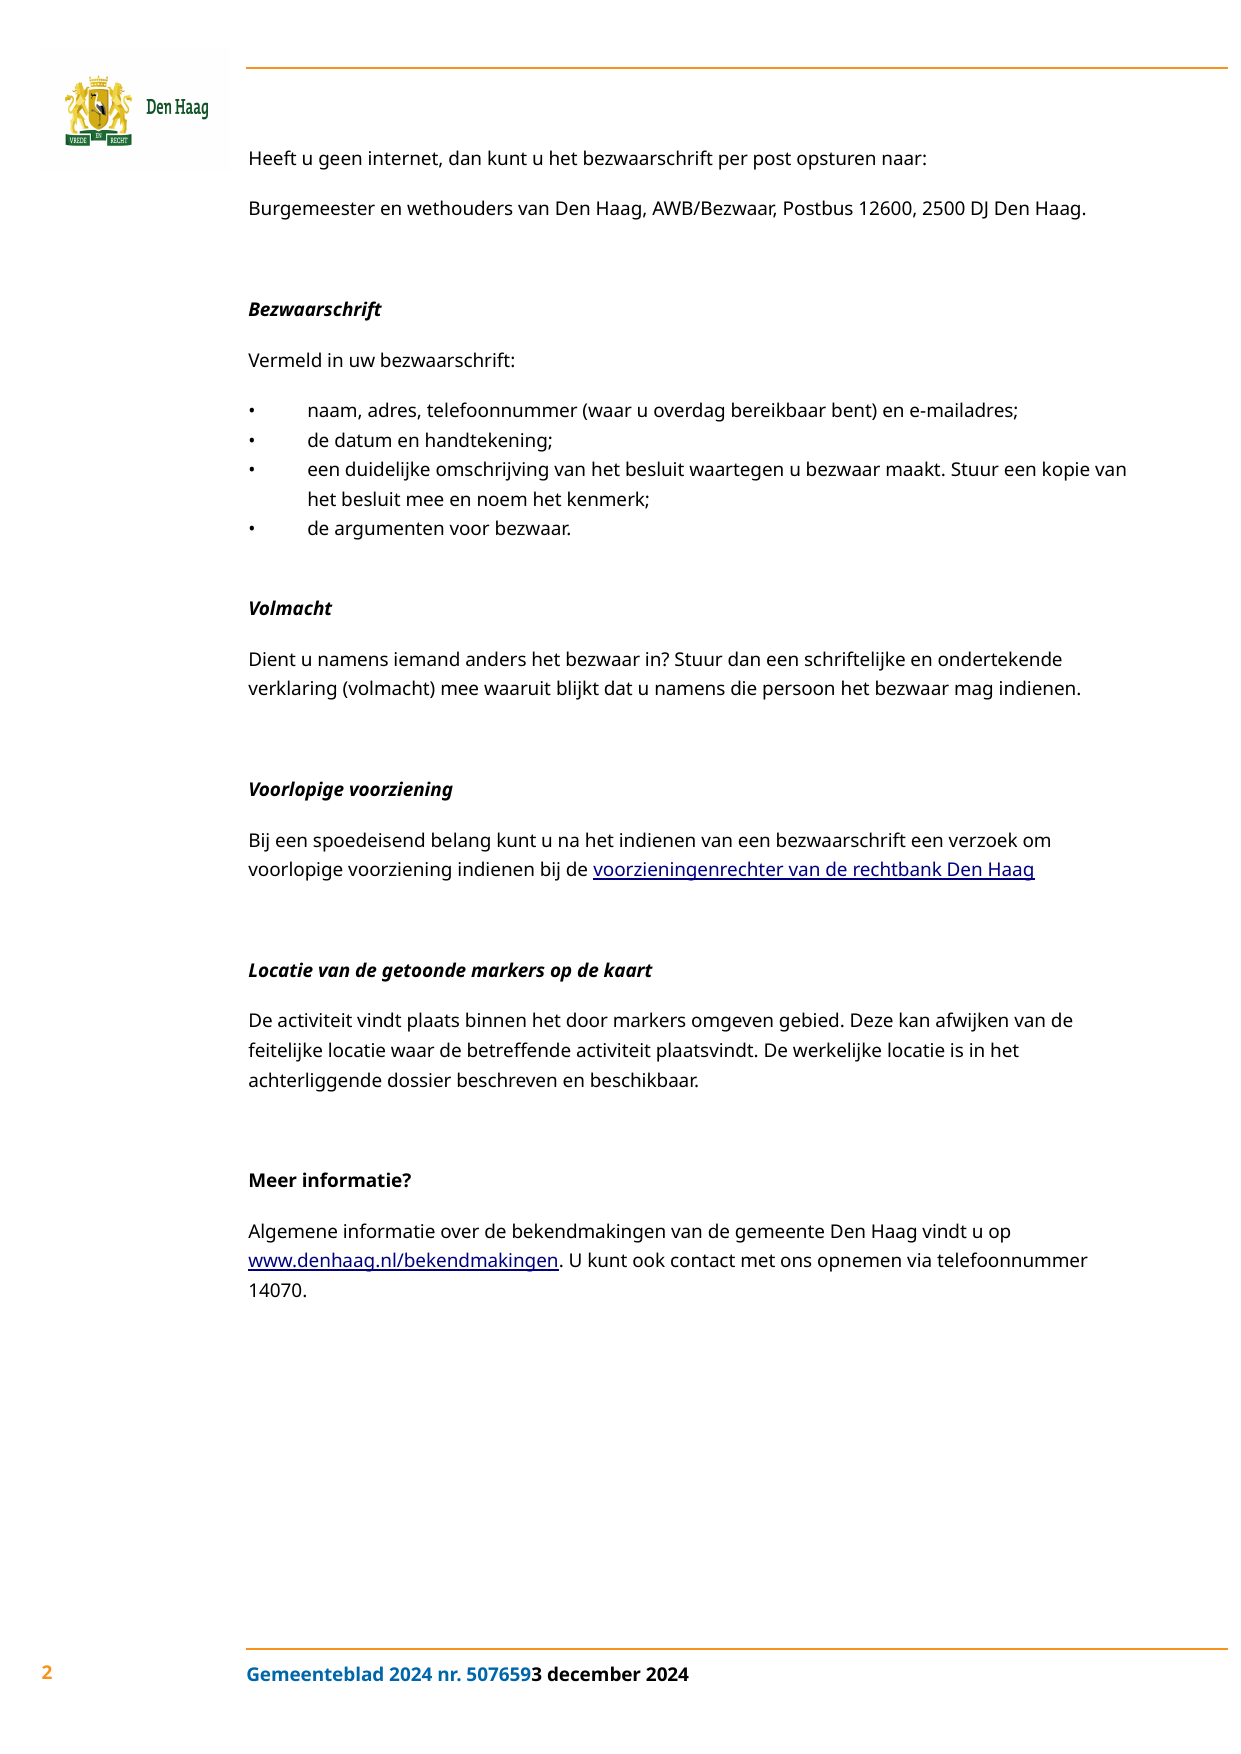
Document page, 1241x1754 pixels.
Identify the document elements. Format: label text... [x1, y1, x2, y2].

text Vermeld in uw bezwaarschrift: [248, 347, 1152, 373]
text Burgemeester en wethouders van Den Haag, AWB/Bezwaar, Postbus 12600, 2500 DJ Den Haag. [248, 196, 1152, 221]
picture [41, 47, 231, 172]
text Voorlopige voorziening [248, 776, 1152, 802]
list naam, adres, telefoonnummer (waar u overdag bereikbaar bent) en e-mailadres; [248, 397, 1152, 423]
text De activiteit vindt plaats binnen het door markers omgeven gebied. Deze kan afwijken van de feitelijke locatie waar de betreffende activiteit plaatsvindt. De werkelijke locatie is in het achterliggende dossier beschreven en beschikbaar. [248, 1008, 1152, 1093]
text Dient u namens iemand anders het bezwaar in? Stuur dan een schriftelijke en ondertekende verklaring (volmacht) mee waaruit blijkt dat u namens die persoon het bezwaar mag indienen. [248, 646, 1152, 701]
list de argumenten voor bezwaar. [248, 516, 1152, 541]
text Heeft u geen internet, dan kunt u het bezwaarschrift per post opsturen naar: [248, 145, 1152, 171]
text Volmacht [248, 596, 1152, 621]
text Algemene informatie over de bekendmakingen van de gemeente Den Haag vindt u op www.denhaag.nl/bekendmakingen. U kunt ook contact met ons opnemen via telefoonnummer 14070. [248, 1218, 1152, 1303]
text Meer informatie? [248, 1168, 1152, 1193]
text Locatie van de getoonde markers op de kaart [248, 957, 1152, 983]
text Bezwaarschrift [248, 296, 1152, 322]
text Bij een spoedeisend belang kunt u na het indienen van een bezwaarschrift een verzoek om voorlopige voorziening indienen bij de voorzieningenrechter van de rechtbank Den Haag [248, 827, 1152, 882]
list de datum en handtekening; [248, 427, 1152, 453]
list een duidelijke omschrijving van het besluit waartegen u bezwaar maakt. Stuur een kopie van het besluit mee en noem het kenmerk; [248, 456, 1152, 512]
